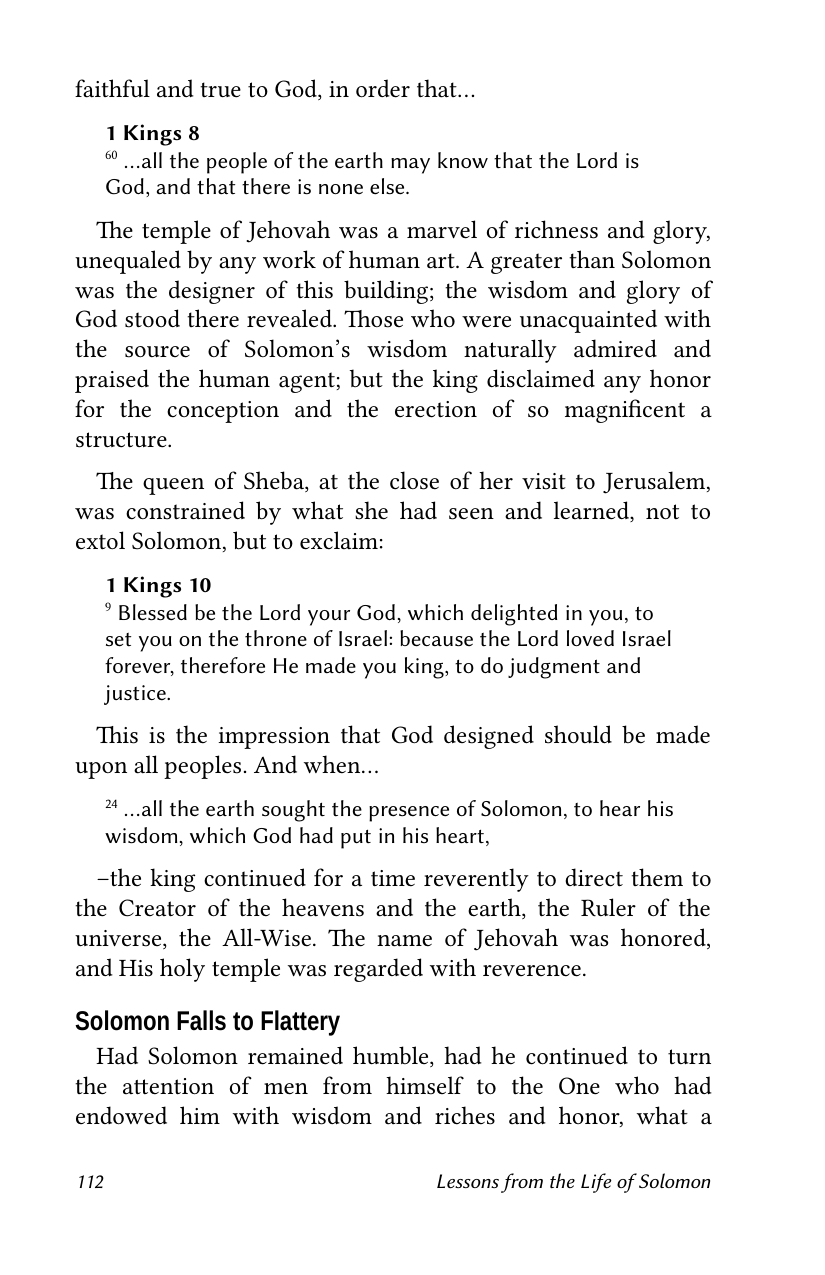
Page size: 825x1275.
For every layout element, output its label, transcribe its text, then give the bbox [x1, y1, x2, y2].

text Had Solomon remained humble, had he continued to turn the attention of men from himself to the One who had endowed him with wisdom and riches and honor, what a [75, 1042, 712, 1130]
text 24 ...all the earth sought the presence of Solomon, to hear his wisdom, which God had put in his heart, [105, 796, 682, 849]
text faithful and true to God, in order that… [75, 75, 712, 103]
subtitle Solomon Falls to Flattery [75, 1005, 712, 1036]
text The temple of Jehovah was a marvel of richness and glory, unequaled by any work of human art. A greater than Solomon was the designer of this building; the wisdom and glory of God stood there revealed. Those who were unacquainted with the source of Solomon’s wisdom naturally admired and praised the human agent; but the king disclaimed any honor for the conception and the erection of so magnificent a structure. [75, 216, 712, 454]
text The queen of Sheba, at the close of her visit to Jerusalem, was constrained by what she had seen and learned, not to extol Solomon, but to exclaim: [75, 467, 712, 555]
text This is the impression that God designed should be made upon all peoples. And when… [75, 721, 712, 779]
text –the king continued for a time reverently to direct them to the Creator of the heavens and the earth, the Ruler of the universe, the All-Wise. The name of Jehovah was honored, and His holy temple was regarded with reverence. [75, 864, 712, 982]
text 9 Blessed be the Lord your God, which delighted in you, to set you on the throne of Israel: because the Lord loved Israel forever, therefore He made you king, to do judgment and justice. [105, 599, 682, 706]
text 60 ...all the people of the earth may know that the Lord is God, and that there is none else. [105, 147, 682, 200]
text 1 Kings 8 [105, 120, 712, 146]
text 1 Kings 10 [105, 572, 712, 598]
